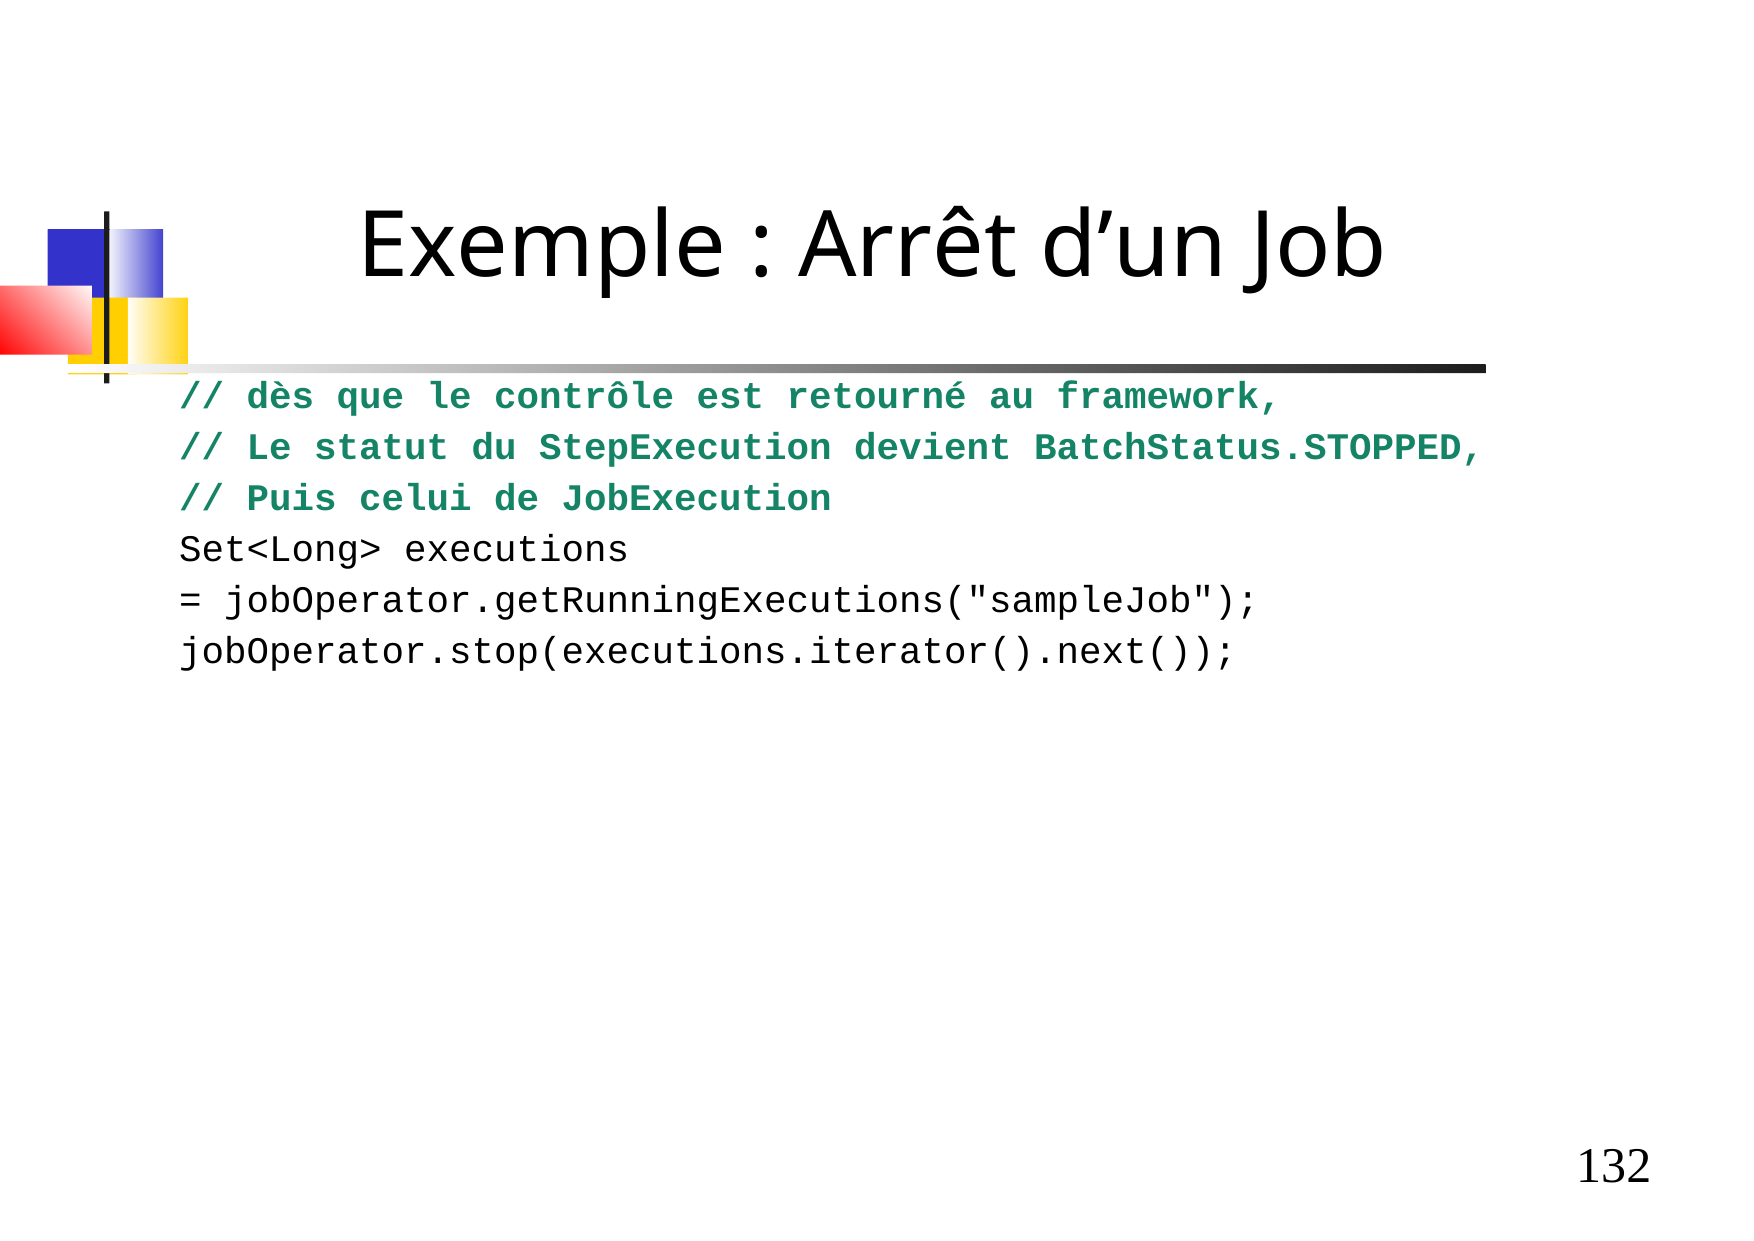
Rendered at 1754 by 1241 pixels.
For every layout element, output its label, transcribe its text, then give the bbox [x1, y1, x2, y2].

list // dès que le contrôle est retourné au framework, // Le statut du StepExecution devient BatchStatus.STOPPED, // Puis celui de JobExecution Set<Long> executions = jobOperator.getRunningExecutions("sampleJob"); jobOperator.stop(executions.iterator().next()); [179, 371, 1567, 1091]
title Exemple : Arrêt d’un Job [179, 139, 1567, 351]
